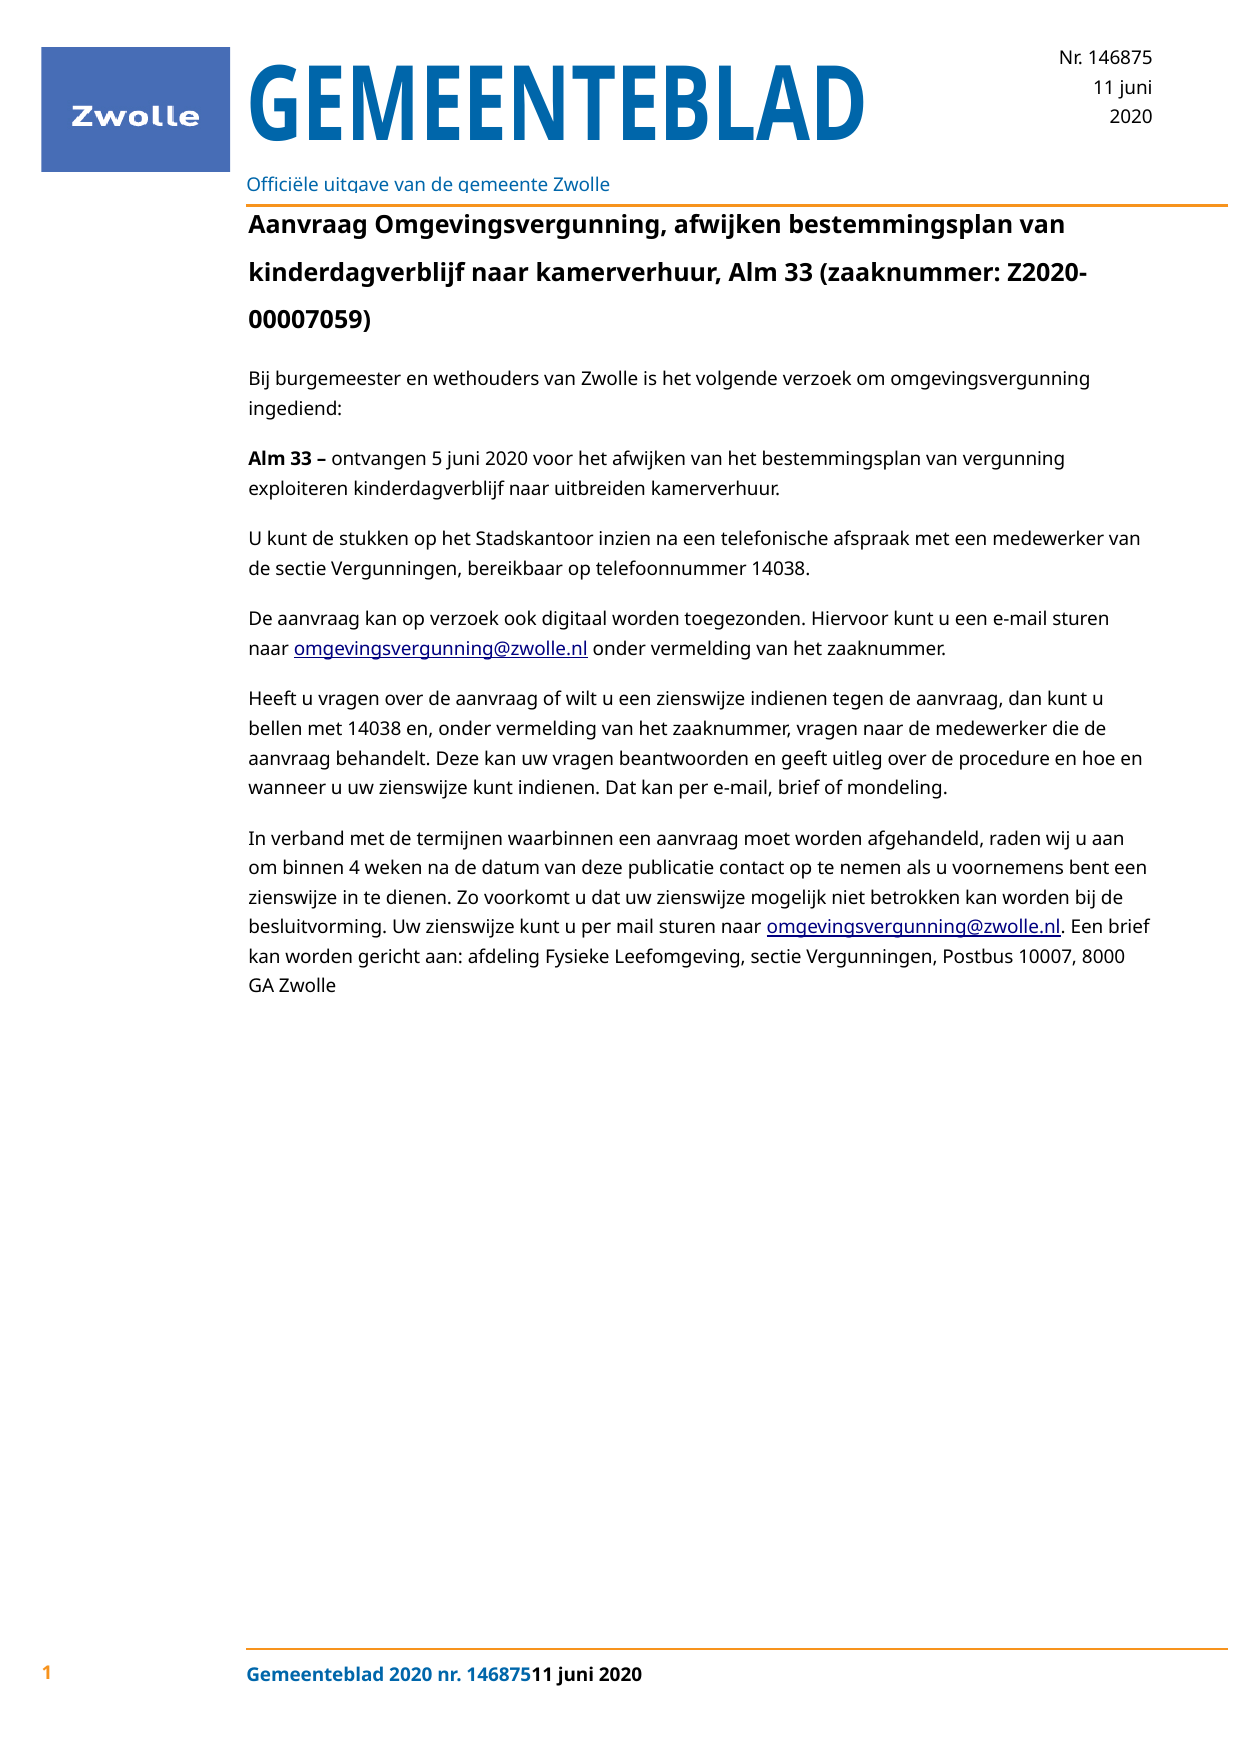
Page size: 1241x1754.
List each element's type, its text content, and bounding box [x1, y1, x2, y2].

text U kunt de stukken op het Stadskantoor inzien na een telefonische afspraak met een medewerker van de sectie Vergunningen, bereikbaar op telefoonnummer 14038. [248, 526, 1152, 581]
text Heeft u vragen over de aanvraag of wilt u een zienswijze indienen tegen de aanvraag, dan kunt u bellen met 14038 en, onder vermelding van het zaaknummer, vragen naar de medewerker die de aanvraag behandelt. Deze kan uw vragen beantwoorden en geeft uitleg over de procedure en hoe en wanneer u uw zienswijze kunt indienen. Dat kan per e-mail, brief of mondeling. [248, 686, 1152, 800]
text Aanvraag Omgevingsvergunning, afwijken bestemmingsplan van kinderdagverblijf naar kamerverhuur, Alm 33 (zaaknummer: Z2020-00007059) [248, 207, 1152, 336]
text De aanvraag kan op verzoek ook digitaal worden toegezonden. Hiervoor kunt u een e-mail sturen naar omgevingsvergunning@zwolle.nl onder vermelding van het zaaknummer. [248, 606, 1152, 661]
text In verband met de termijnen waarbinnen een aanvraag moet worden afgehandeld, raden wij u aan om binnen 4 weken na de datum van deze publicatie contact op te nemen als u voornemens bent een zienswijze in te dienen. Zo voorkomt u dat uw zienswijze mogelijk niet betrokken kan worden bij de besluitvorming. Uw zienswijze kunt u per mail sturen naar omgevingsvergunning@zwolle.nl. Een brief kan worden gericht aan: afdeling Fysieke Leefomgeving, sectie Vergunningen, Postbus 10007, 8000 GA Zwolle [248, 825, 1152, 998]
text Alm 33 – ontvangen 5 juni 2020 voor het afwijken van het bestemmingsplan van vergunning exploiteren kinderdagverblijf naar uitbreiden kamerverhuur. [248, 446, 1152, 501]
picture [41, 47, 231, 172]
text Bij burgemeester en wethouders van Zwolle is het volgende verzoek om omgevingsvergunning ingediend: [248, 366, 1152, 421]
